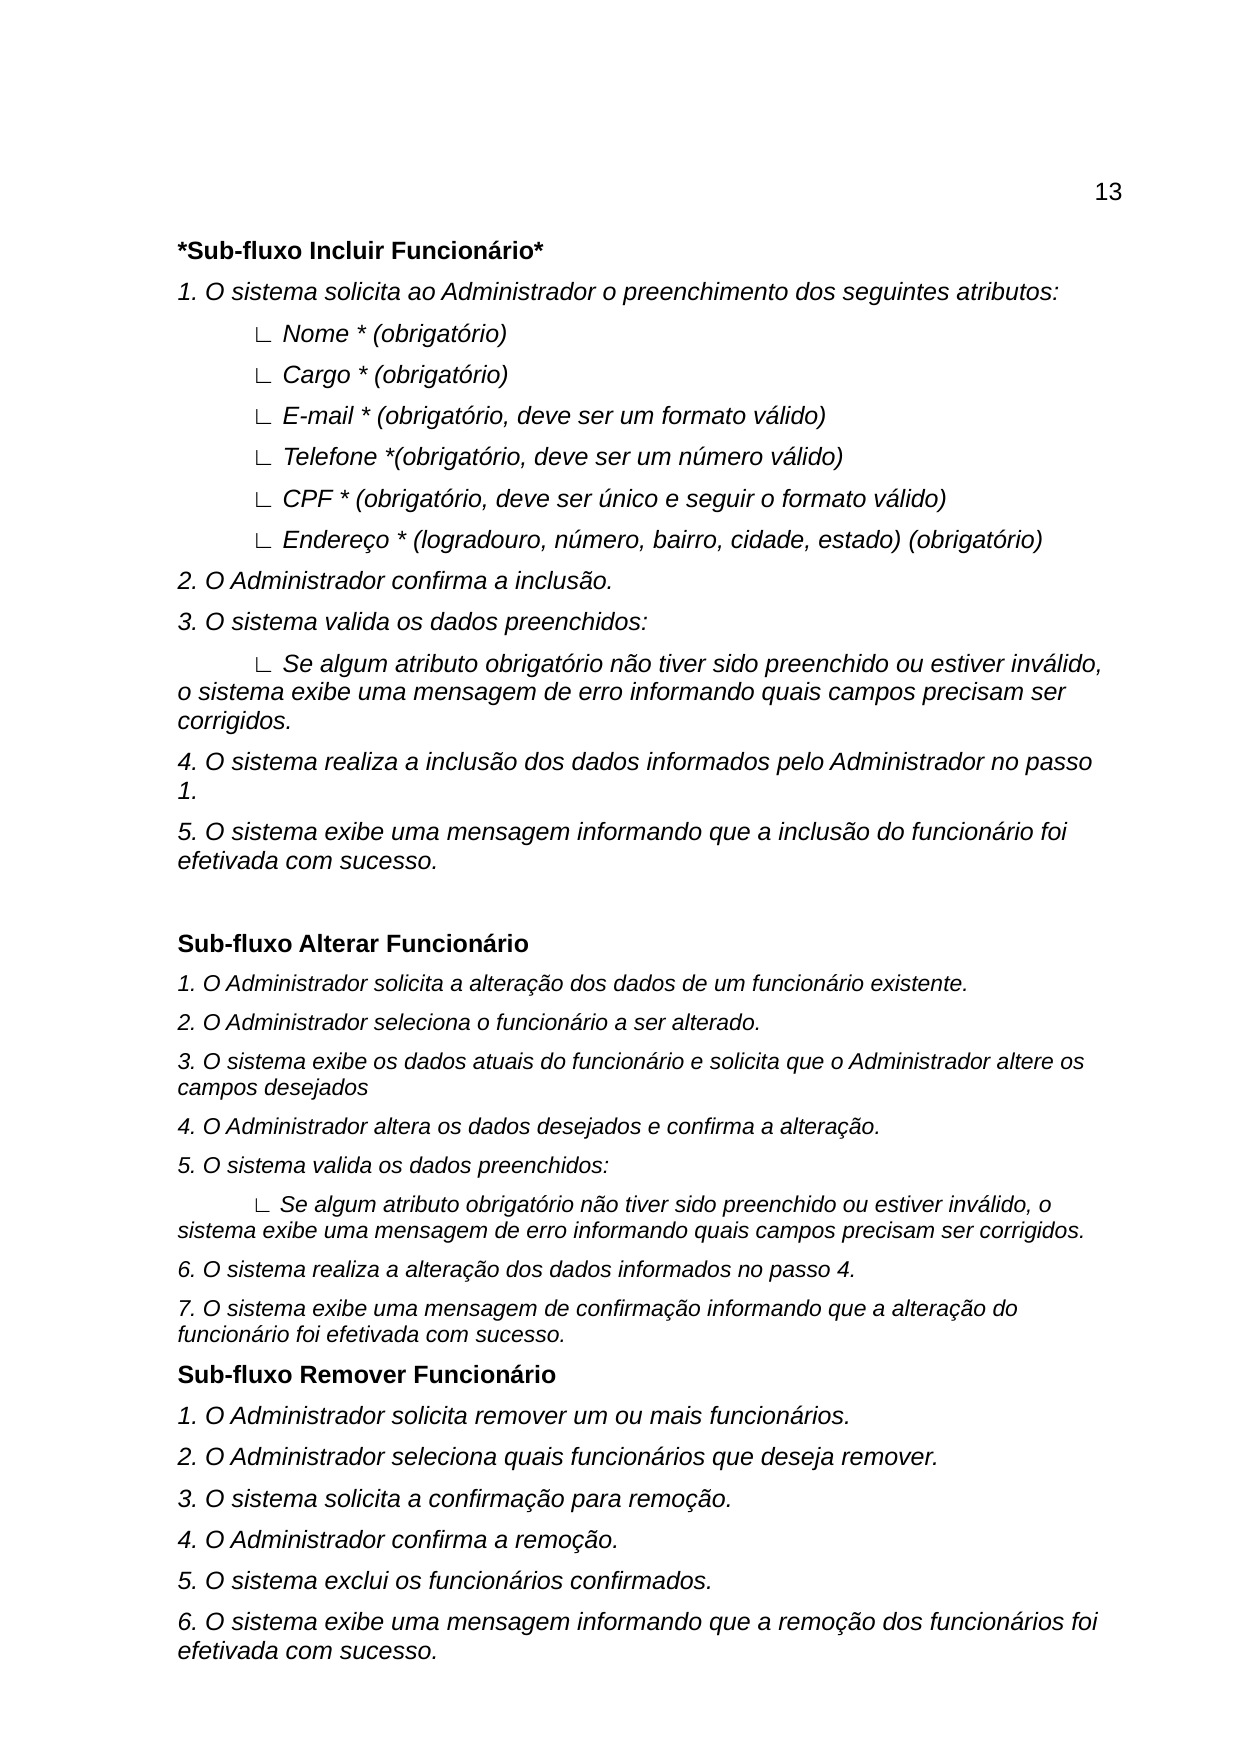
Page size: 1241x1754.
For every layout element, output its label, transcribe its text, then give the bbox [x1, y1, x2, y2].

text *Sub-fluxo Incluir Funcionário* [177, 236, 1122, 265]
text ∟ Se algum atributo obrigatório não tiver sido preenchido ou estiver inválido, o sistema exibe uma mensagem de erro informando quais campos precisam ser corrigidos. [177, 1191, 1122, 1243]
text ∟ CPF * (obrigatório, deve ser único e seguir o formato válido) [177, 484, 1122, 512]
text 4. O sistema realiza a inclusão dos dados informados pelo Administrador no passo 1. [177, 747, 1122, 805]
text 1. O Administrador solicita remover um ou mais funcionários. [177, 1401, 1122, 1430]
text 2. O Administrador seleciona quais funcionários que deseja remover. [177, 1442, 1122, 1471]
text 5. O sistema valida os dados preenchidos: [177, 1152, 1122, 1178]
text 7. O sistema exibe uma mensagem de confirmação informando que a alteração do funcionário foi efetivada com sucesso. [177, 1294, 1122, 1347]
text 6. O sistema realiza a alteração dos dados informados no passo 4. [177, 1256, 1122, 1282]
text ∟ Endereço * (logradouro, número, bairro, cidade, estado) (obrigatório) [177, 525, 1122, 554]
text 4. O Administrador altera os dados desejados e confirma a alteração. [177, 1113, 1122, 1139]
text ∟ Nome * (obrigatório) [177, 319, 1122, 347]
text ∟ E-mail * (obrigatório, deve ser um formato válido) [177, 401, 1122, 430]
text 2. O Administrador seleciona o funcionário a ser alterado. [177, 1009, 1122, 1035]
text 5. O sistema exibe uma mensagem informando que a inclusão do funcionário foi efetivada com sucesso. [177, 817, 1122, 875]
text ∟ Telefone *(obrigatório, deve ser um número válido) [177, 442, 1122, 471]
text Sub-fluxo Alterar Funcionário [177, 929, 1122, 957]
text 3. O sistema exibe os dados atuais do funcionário e solicita que o Administrador altere os campos desejados [177, 1048, 1122, 1100]
text 2. O Administrador confirma a inclusão. [177, 566, 1122, 595]
text 5. O sistema exclui os funcionários confirmados. [177, 1566, 1122, 1595]
text 6. O sistema exibe uma mensagem informando que a remoção dos funcionários foi efetivada com sucesso. [177, 1607, 1122, 1665]
text 1. O sistema solicita ao Administrador o preenchimento dos seguintes atributos: [177, 277, 1122, 306]
text 3. O sistema solicita a confirmação para remoção. [177, 1483, 1122, 1512]
text Sub-fluxo Remover Funcionário [177, 1360, 1122, 1388]
text 3. O sistema valida os dados preenchidos: [177, 607, 1122, 636]
text ∟ Cargo * (obrigatório) [177, 360, 1122, 389]
text 4. O Administrador confirma a remoção. [177, 1525, 1122, 1553]
text 1. O Administrador solicita a alteração dos dados de um funcionário existente. [177, 970, 1122, 996]
text ∟ Se algum atributo obrigatório não tiver sido preenchido ou estiver inválido, o sistema exibe uma mensagem de erro informando quais campos precisam ser corrigidos. [177, 649, 1122, 735]
